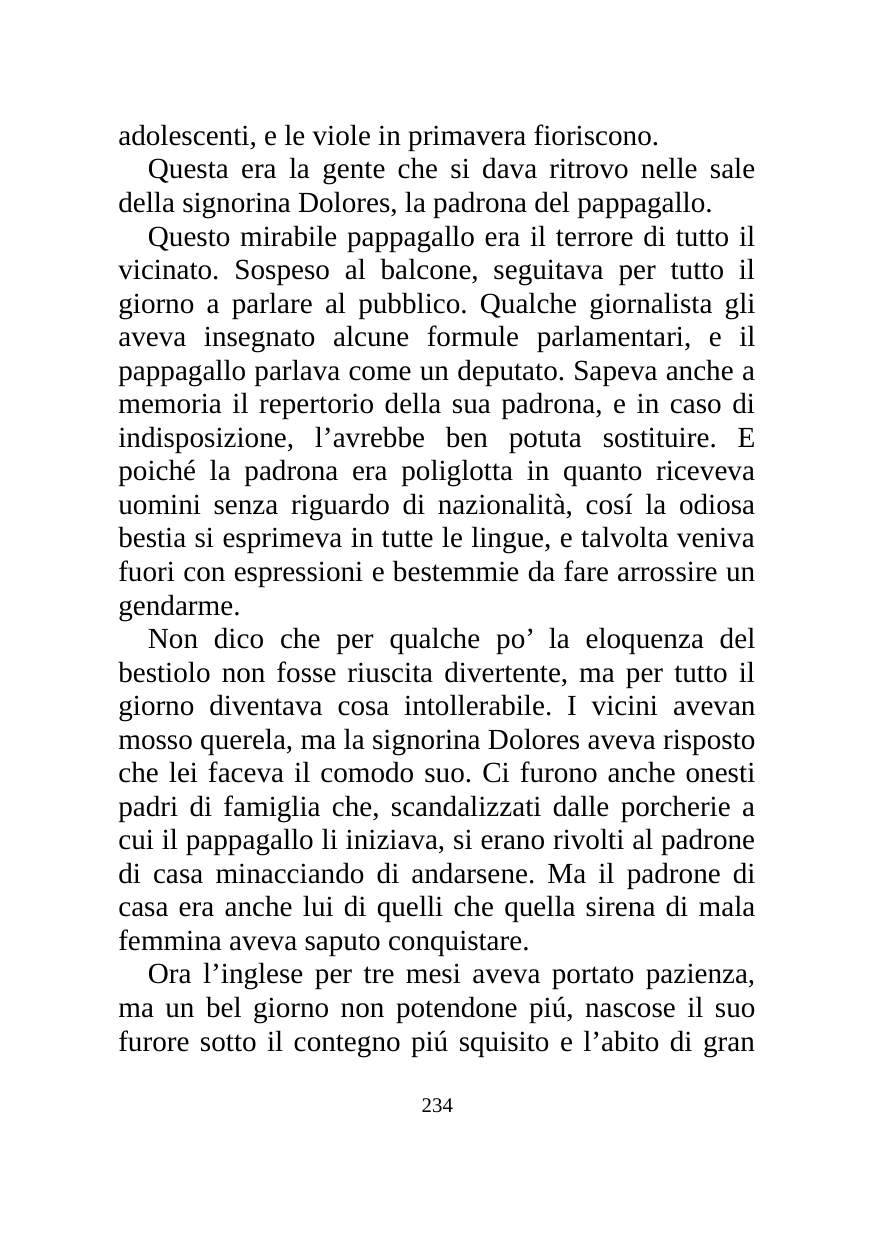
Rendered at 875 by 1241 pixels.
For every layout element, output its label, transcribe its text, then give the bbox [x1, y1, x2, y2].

text Questo mirabile pappagallo era il terrore di tutto il vicinato. Sospeso al balcone, seguitava per tutto il giorno a parlare al pubblico. Qualche giornalista gli aveva insegnato alcune formule parlamentari, e il pappagallo parlava come un deputato. Sapeva anche a memoria il repertorio della sua padrona, e in caso di indisposizione, l’avrebbe ben potuta sostituire. E poiché la padrona era poliglotta in quanto riceveva uomini senza riguardo di nazionalità, cosí la odiosa bestia si esprimeva in tutte le lingue, e talvolta veniva fuori con espressioni e bestemmie da fare arrossire un gendarme. [118, 219, 756, 621]
text Questa era la gente che si dava ritrovo nelle sale della signorina Dolores, la padrona del pappagallo. [118, 152, 756, 219]
text Ora l’inglese per tre mesi aveva portato pazienza, ma un bel giorno non potendone piú, nascose il suo furore sotto il contegno piú squisito e l’abito di gran [118, 957, 756, 1057]
text Non dico che per qualche po’ la eloquenza del bestiolo non fosse riuscita divertente, ma per tutto il giorno diventava cosa intollerabile. I vicini avevan mosso querela, ma la signorina Dolores aveva risposto che lei faceva il comodo suo. Ci furono anche onesti padri di famiglia che, scandalizzati dalle porcherie a cui il pappagallo li iniziava, si erano rivolti al padrone di casa minacciando di andarsene. Ma il padrone di casa era anche lui di quelli che quella sirena di mala femmina aveva saputo conquistare. [118, 621, 756, 957]
text adolescenti, e le viole in primavera fioriscono. [118, 118, 756, 152]
